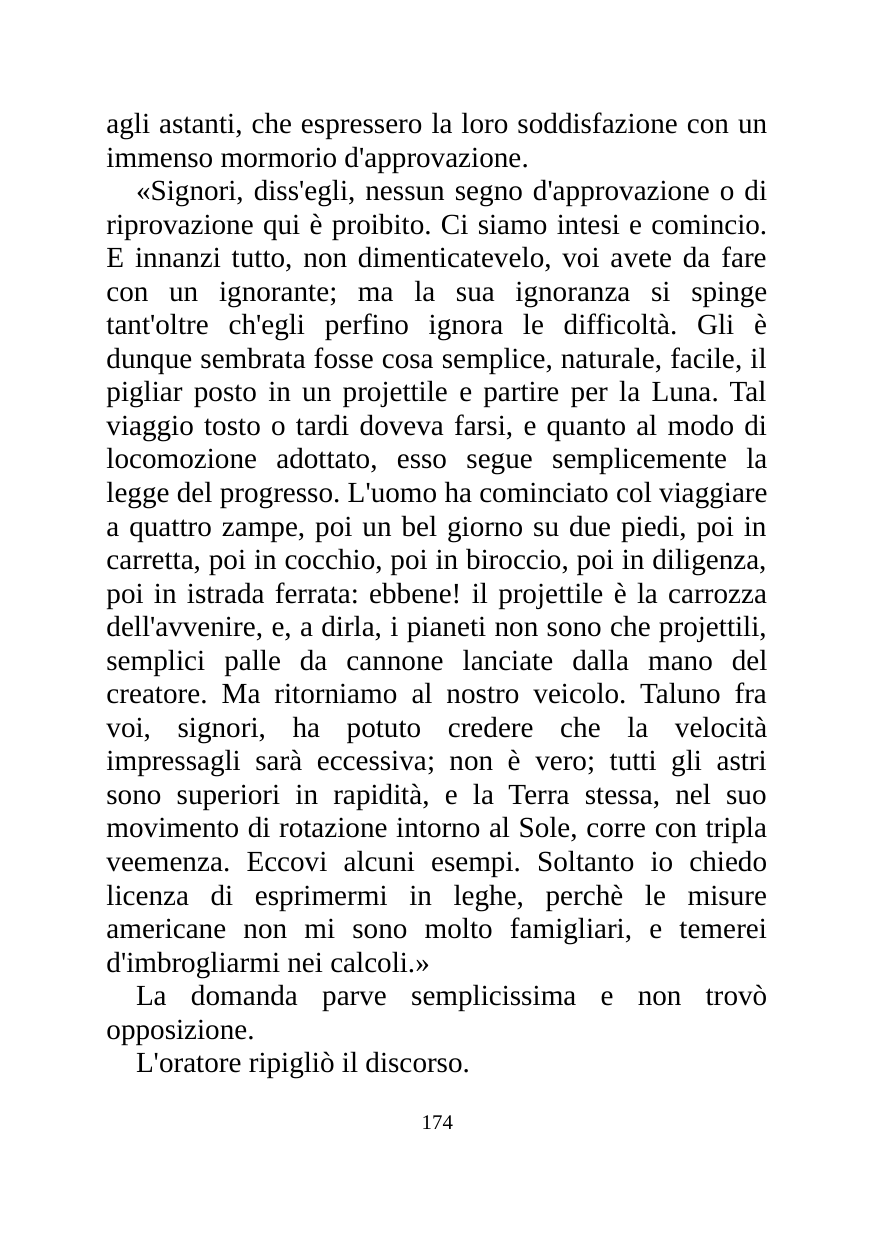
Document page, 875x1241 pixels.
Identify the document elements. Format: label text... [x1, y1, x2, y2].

text L'oratore ripigliò il discorso. [106, 1045, 768, 1079]
text «Signori, diss'egli, nessun segno d'approvazione o di riprovazione qui è proibito. Ci siamo intesi e comincio. E innanzi tutto, non dimenticatevelo, voi avete da fare con un ignorante; ma la sua ignoranza si spinge tant'oltre ch'egli perfino ignora le difficoltà. Gli è dunque sembrata fosse cosa semplice, naturale, facile, il pigliar posto in un projettile e partire per la Luna. Tal viaggio tosto o tardi doveva farsi, e quanto al modo di locomozione adottato, esso segue semplicemente la legge del progresso. L'uomo ha cominciato col viaggiare a quattro zampe, poi un bel giorno su due piedi, poi in carretta, poi in cocchio, poi in biroccio, poi in diligenza, poi in istrada ferrata: ebbene! il projettile è la carrozza dell'avvenire, e, a dirla, i pianeti non sono che projettili, semplici palle da cannone lanciate dalla mano del creatore. Ma ritorniamo al nostro veicolo. Taluno fra voi, signori, ha potuto credere che la velocità impressagli sarà eccessiva; non è vero; tutti gli astri sono superiori in rapidità, e la Terra stessa, nel suo movimento di rotazione intorno al Sole, corre con tripla veemenza. Eccovi alcuni esempi. Soltanto io chiedo licenza di esprimermi in leghe, perchè le misure americane non mi sono molto famigliari, e temerei d'imbrogliarmi nei calcoli.» [106, 173, 768, 978]
text La domanda parve semplicissima e non trovò opposizione. [106, 978, 768, 1045]
text agli astanti, che espressero la loro soddisfazione con un immenso mormorio d'approvazione. [106, 106, 768, 173]
